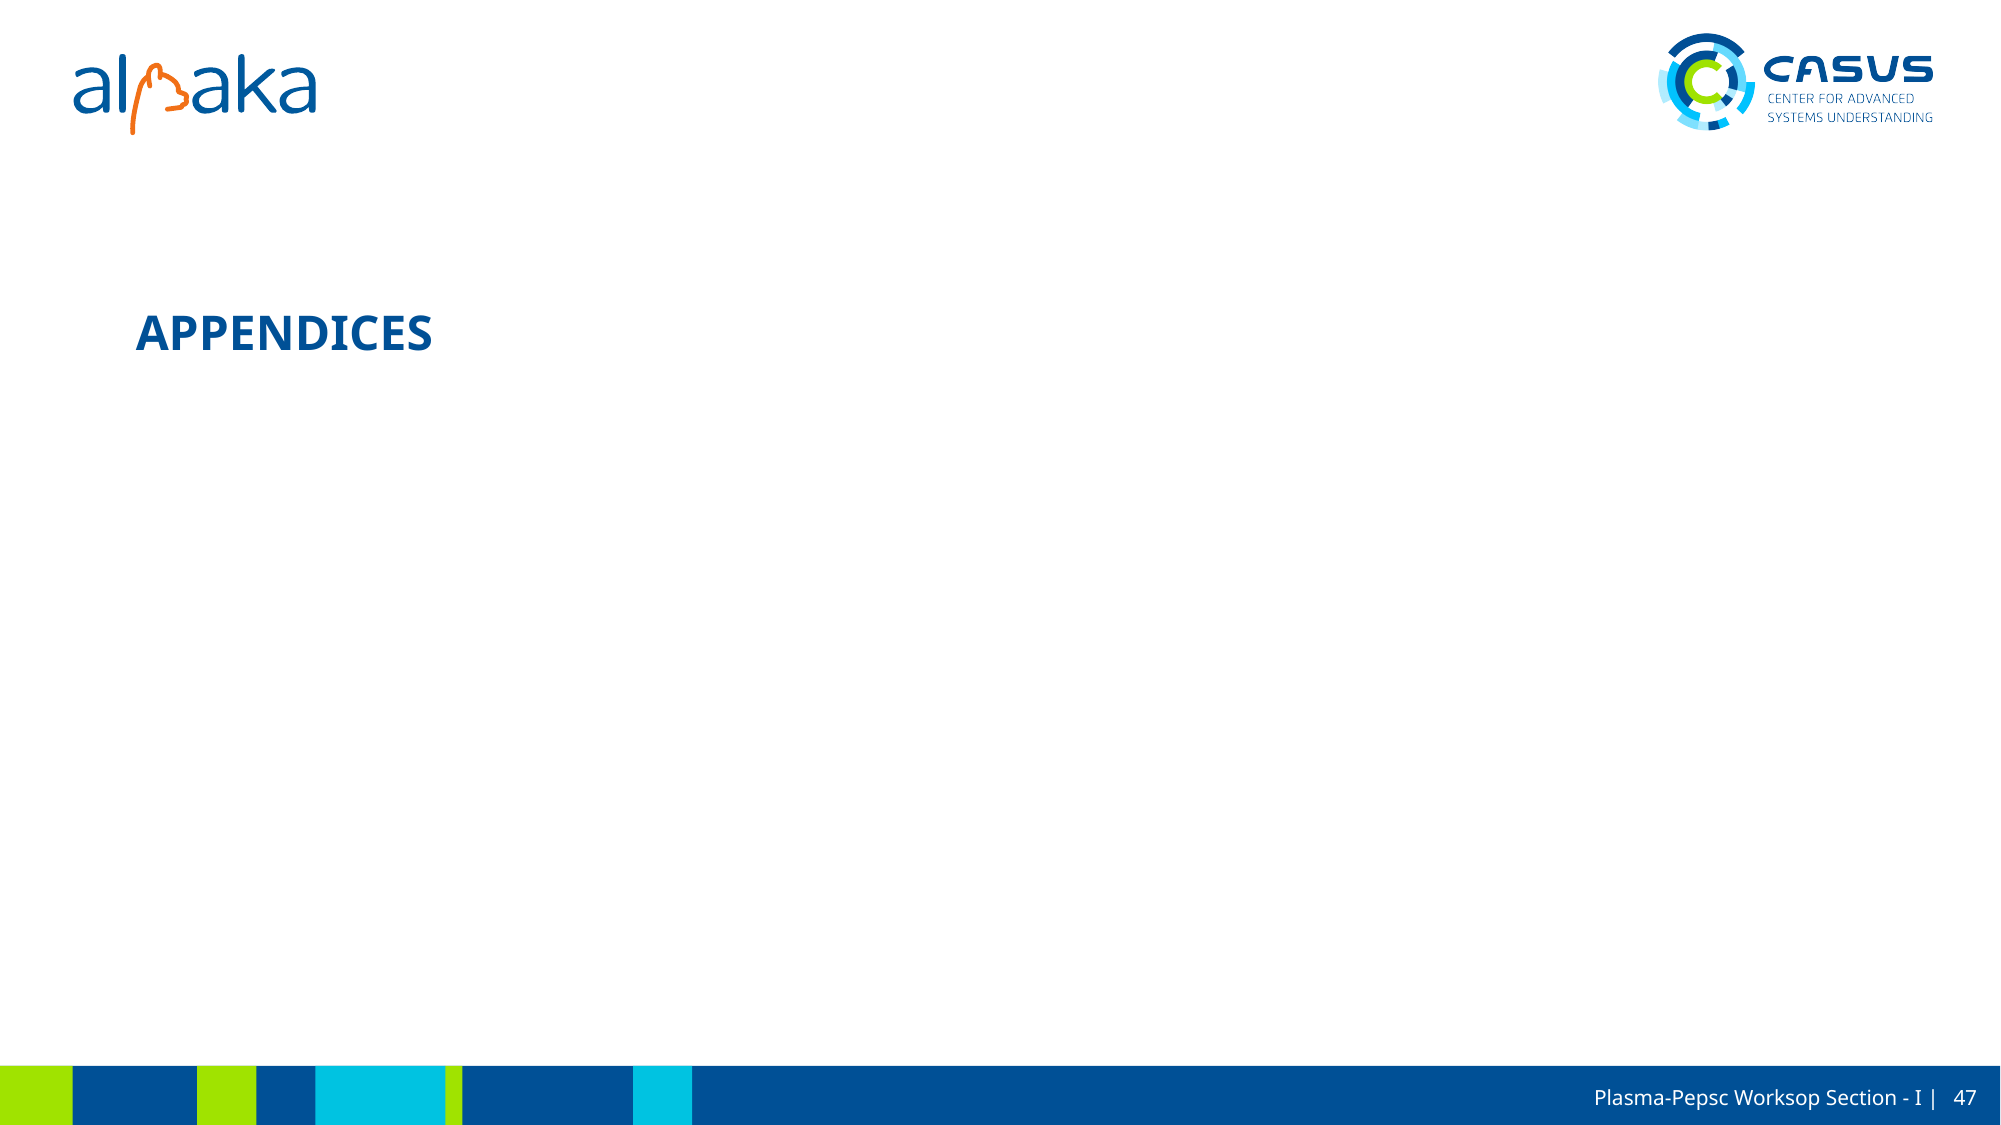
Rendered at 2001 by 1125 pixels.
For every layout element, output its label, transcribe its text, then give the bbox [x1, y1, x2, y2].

picture [72, 53, 317, 136]
title APPENDICES [135, 298, 1684, 367]
picture [1658, 33, 1933, 131]
